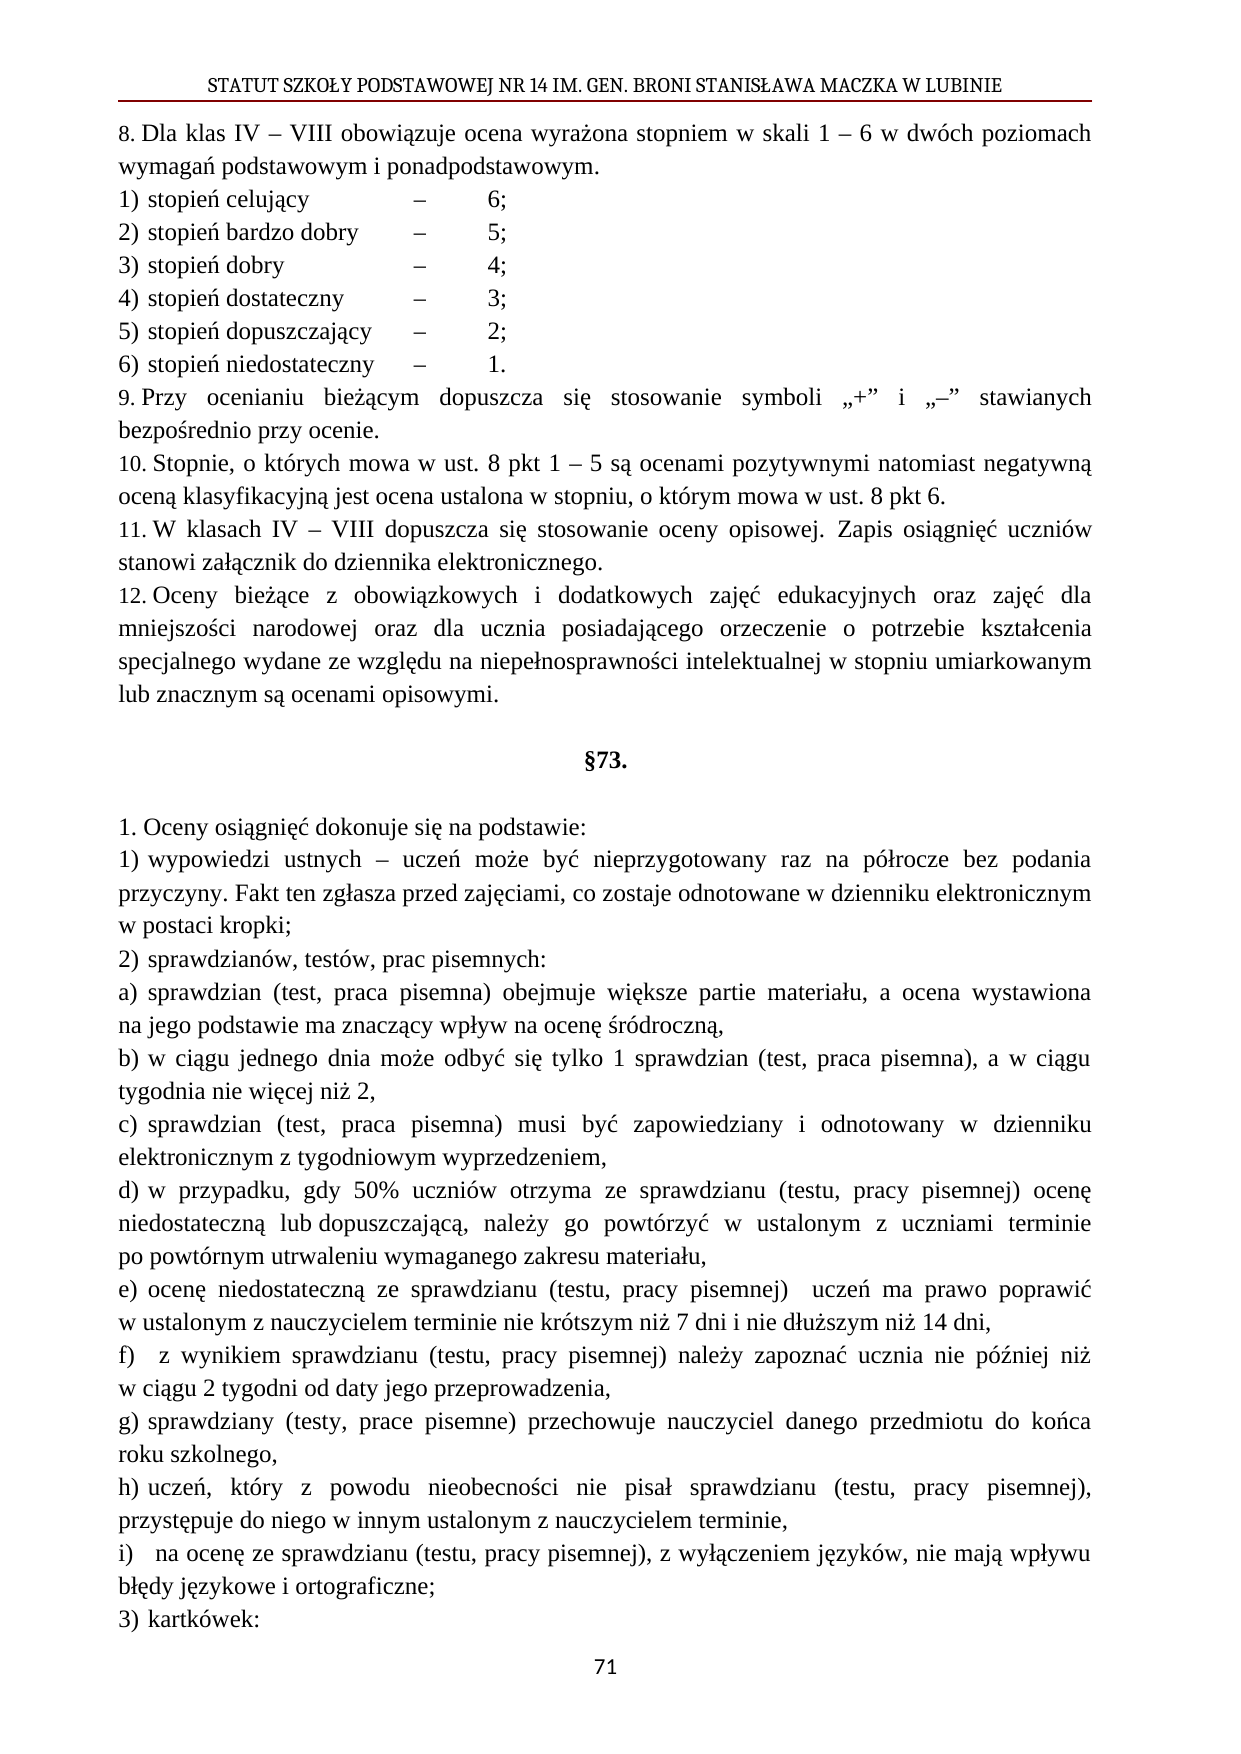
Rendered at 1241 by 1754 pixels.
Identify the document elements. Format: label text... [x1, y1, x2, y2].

list sprawdzian (test, praca pisemna) musi być zapowiedziany i odnotowany w dzienniku elektronicznym z tygodniowym wyprzedzeniem, [118, 1109, 1092, 1171]
list kartkówek: [118, 1604, 1092, 1633]
list sprawdzian (test, praca pisemna) obejmuje większe partie materiału, a ocena wystawiona na jego podstawie ma znaczący wpływ na ocenę śródroczną, [118, 977, 1092, 1038]
list stopień dostateczny – 3; [118, 283, 1092, 312]
list sprawdziany (testy, prace pisemne) przechowuje nauczyciel danego przedmiotu do końca roku szkolnego, [118, 1406, 1092, 1468]
list Stopnie, o których mowa w ust. 8 pkt 1 – 5 są ocenami pozytywnymi natomiast negatywną oceną klasyfikacyjną jest ocena ustalona w stopniu, o którym mowa w ust. 8 pkt 6. [118, 448, 1092, 510]
list stopień bardzo dobry – 5; [118, 217, 1092, 246]
list uczeń, który z powodu nieobecności nie pisał sprawdzianu (testu, pracy pisemnej), przystępuje do niego w innym ustalonym z nauczycielem terminie, [118, 1472, 1092, 1534]
list Przy ocenianiu bieżącym dopuszcza się stosowanie symboli „+” i „–” stawianych bezpośrednio przy ocenie. [118, 382, 1092, 444]
list W klasach IV – VIII dopuszcza się stosowanie oceny opisowej. Zapis osiągnięć uczniów stanowi załącznik do dziennika elektronicznego. [118, 514, 1092, 576]
list sprawdzianów, testów, prac pisemnych: [118, 944, 1092, 972]
list z wynikiem sprawdzianu (testu, pracy pisemnej) należy zapoznać ucznia nie później niż w ciągu 2 tygodni od daty jego przeprowadzenia, [118, 1340, 1092, 1402]
list stopień dopuszczający – 2; [118, 316, 1092, 345]
list na ocenę ze sprawdzianu (testu, pracy pisemnej), z wyłączeniem języków, nie mają wpływu błędy językowe i ortograficzne; [118, 1538, 1092, 1600]
list w przypadku, gdy 50% uczniów otrzyma ze sprawdzianu (testu, pracy pisemnej) ocenę niedostateczną lub dopuszczającą, należy go powtórzyć w ustalonym z uczniami terminie po powtórnym utrwaleniu wymaganego zakresu materiału, [118, 1175, 1092, 1269]
text 1. Oceny osiągnięć dokonuje się na podstawie: [118, 812, 1092, 840]
list stopień dobry – 4; [118, 250, 1092, 279]
list w ciągu jednego dnia może odbyć się tylko 1 sprawdzian (test, praca pisemna), a w ciągu tygodnia nie więcej niż 2, [118, 1043, 1092, 1104]
list wypowiedzi ustnych – uczeń może być nieprzygotowany raz na półrocze bez podania przyczyny. Fakt ten zgłasza przed zajęciami, co zostaje odnotowane w dzienniku elektronicznym w postaci kropki; [118, 844, 1092, 939]
list Dla klas IV – VIII obowiązuje ocena wyrażona stopniem w skali 1 – 6 w dwóch poziomach wymagań podstawowym i ponadpodstawowym. [118, 118, 1092, 180]
list ocenę niedostateczną ze sprawdzianu (testu, pracy pisemnej) uczeń ma prawo poprawić w ustalonym z nauczycielem terminie nie krótszym niż 7 dni i nie dłuższym niż 14 dni, [118, 1274, 1092, 1336]
list Oceny bieżące z obowiązkowych i dodatkowych zajęć edukacyjnych oraz zajęć dla mniejszości narodowej oraz dla ucznia posiadającego orzeczenie o potrzebie kształcenia specjalnego wydane ze względu na niepełnosprawności intelektualnej w stopniu umiarkowanym lub znacznym są ocenami opisowymi. [118, 580, 1092, 708]
list stopień niedostateczny – 1. [118, 349, 1092, 378]
text §73. [118, 746, 1092, 774]
list stopień celujący – 6; [118, 184, 1092, 213]
